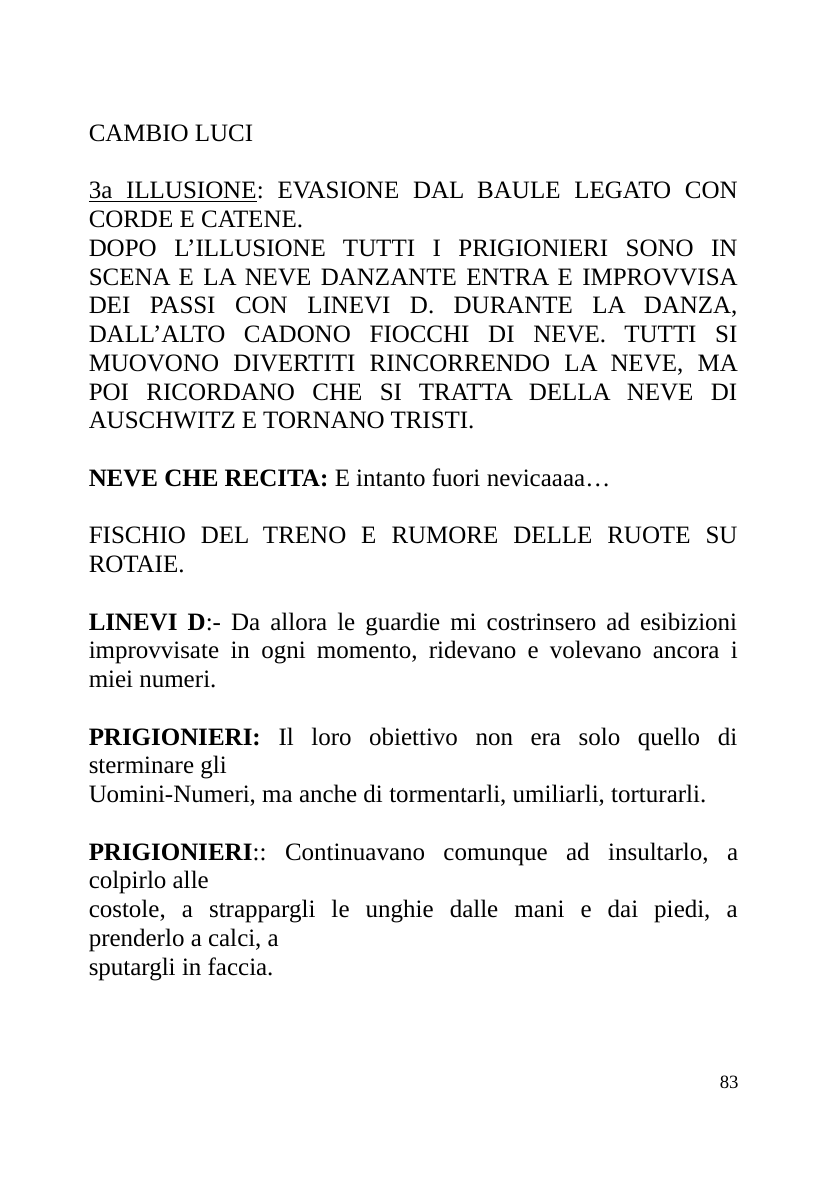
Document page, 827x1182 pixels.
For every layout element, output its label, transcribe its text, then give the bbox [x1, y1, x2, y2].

text LINEVI D:- Da allora le guardie mi costrinsero ad esibizioni improvvisate in ogni momento, ridevano e volevano ancora i miei numeri. [88, 607, 738, 693]
text PRIGIONIERI:: Continuavano comunque ad insultarlo, a colpirlo alle [88, 837, 738, 894]
text CAMBIO LUCI [88, 118, 738, 147]
text NEVE CHE RECITA: E intanto fuori nevicaaaa… [88, 463, 738, 492]
text 3a ILLUSIONE: EVASIONE DAL BAULE LEGATO CON CORDE E CATENE. [88, 176, 738, 233]
text PRIGIONIERI: Il loro obiettivo non era solo quello di sterminare gli [88, 722, 738, 779]
text DOPO L’ILLUSIONE TUTTI I PRIGIONIERI SONO IN SCENA E LA NEVE DANZANTE ENTRA E IMPROVVISA DEI PASSI CON LINEVI D. DURANTE LA DANZA, DALL’ALTO CADONO FIOCCHI DI NEVE. TUTTI SI MUOVONO DIVERTITI RINCORRENDO LA NEVE, MA POI RICORDANO CHE SI TRATTA DELLA NEVE DI AUSCHWITZ E TORNANO TRISTI. [88, 233, 738, 434]
text Uomini-Numeri, ma anche di tormentarli, umiliarli, torturarli. [88, 779, 738, 808]
text sputargli in faccia. [88, 952, 738, 981]
text costole, a strappargli le unghie dalle mani e dai piedi, a prenderlo a calci, a [88, 894, 738, 952]
text FISCHIO DEL TRENO E RUMORE DELLE RUOTE SU ROTAIE. [88, 521, 738, 578]
